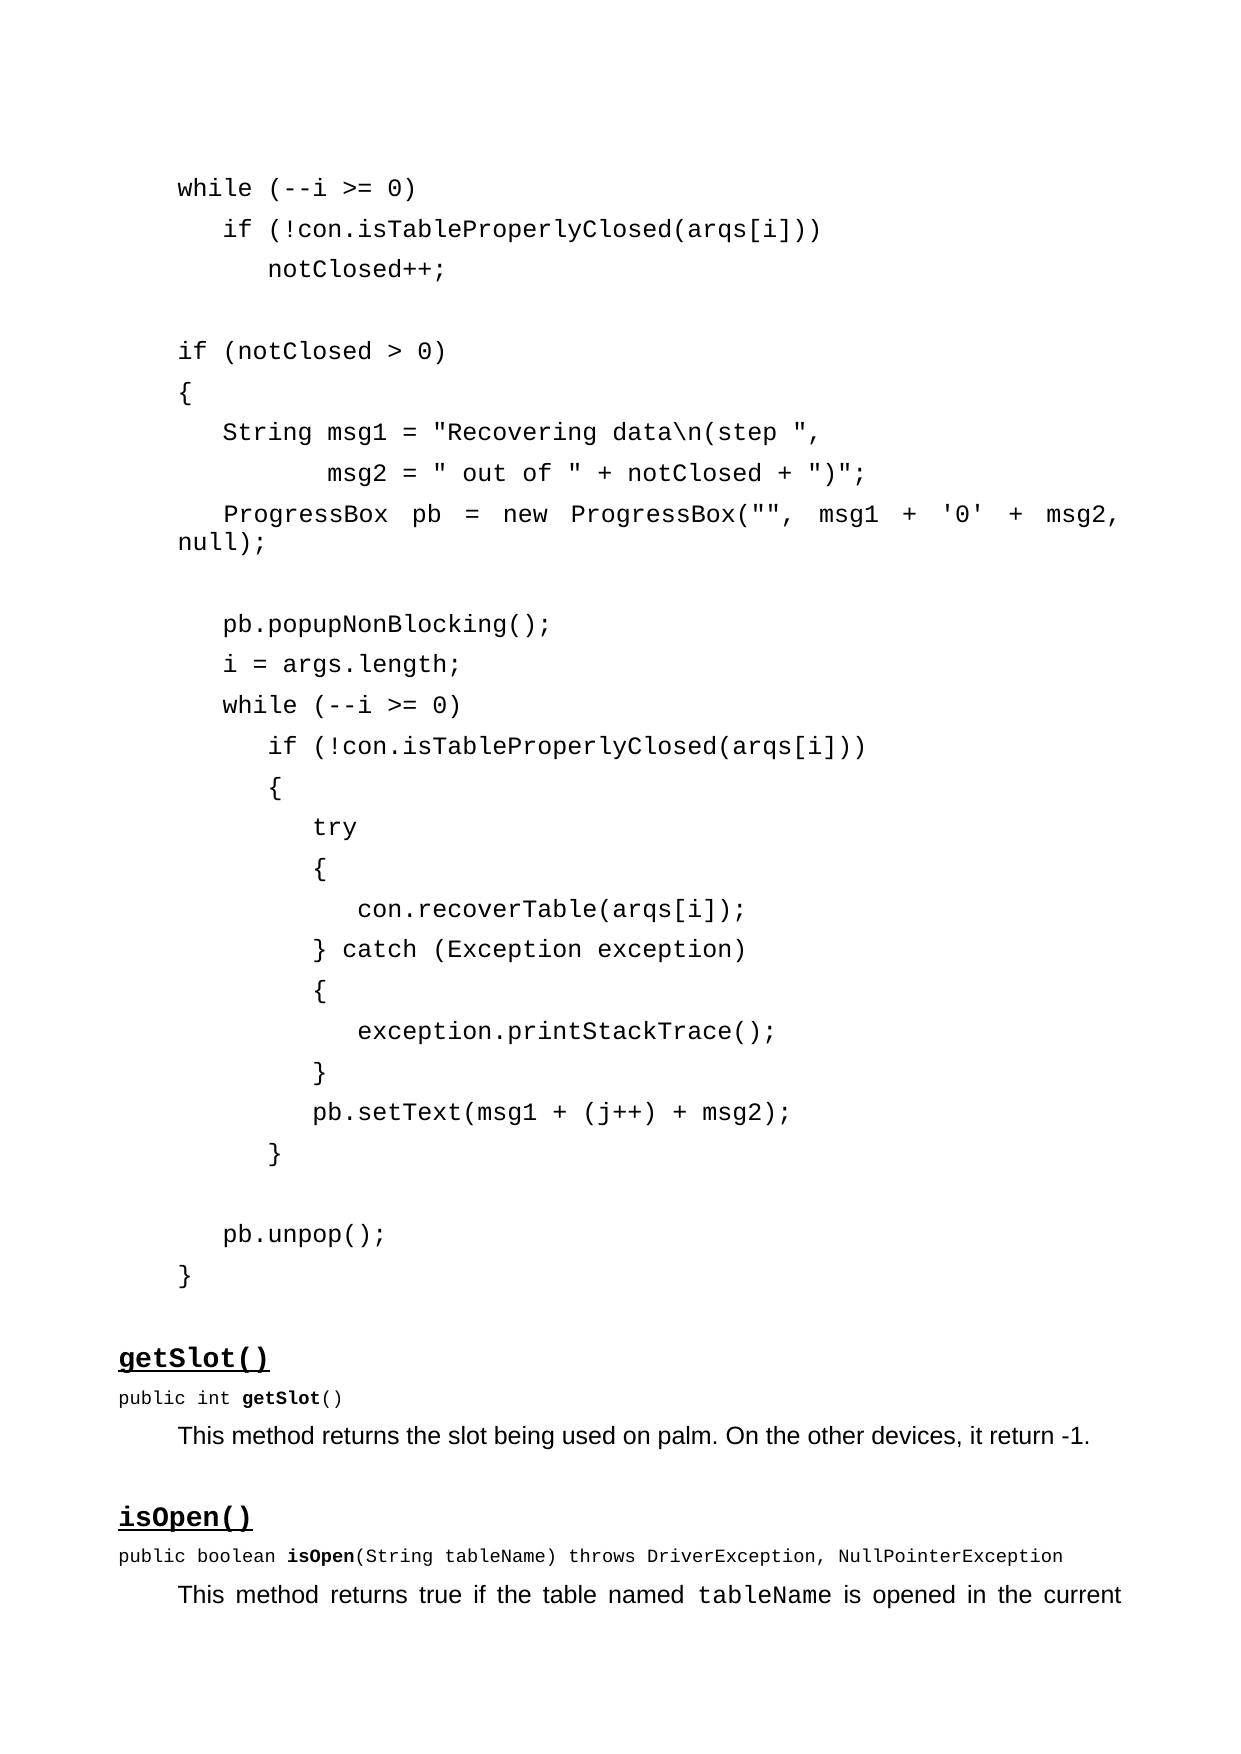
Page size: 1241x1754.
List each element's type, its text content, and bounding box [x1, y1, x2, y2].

subtitle getSlot() [118, 1344, 1122, 1376]
list exception.printStackTrace(); [177, 1018, 1122, 1047]
list This method returns true if the table named tableName is opened in the current [177, 1581, 1122, 1611]
list notClosed++; [177, 257, 1122, 285]
list i = args.length; [177, 652, 1122, 680]
list } [177, 1141, 1122, 1169]
list if (!con.isTableProperlyClosed(arqs[i])) [177, 733, 1122, 762]
list } catch (Exception exception) [177, 937, 1122, 965]
list pb.setText(msg1 + (j++) + msg2); [177, 1100, 1122, 1128]
list } [177, 1059, 1122, 1087]
list This method returns the slot being used on palm. On the other devices, it return -1. [177, 1422, 1122, 1450]
list pb.popupNonBlocking(); [177, 611, 1122, 639]
list con.recoverTable(arqs[i]); [177, 896, 1122, 924]
list try [177, 815, 1122, 843]
list ProgressBox pb = new ProgressBox("", msg1 + '0' + msg2, null); [177, 501, 1122, 558]
list if (notClosed > 0) [177, 338, 1122, 367]
list { [177, 856, 1122, 884]
list while (--i >= 0) [177, 176, 1122, 204]
list if (!con.isTableProperlyClosed(arqs[i])) [177, 216, 1122, 244]
list pb.unpop(); [177, 1222, 1122, 1250]
subtitle isOpen() [118, 1503, 1122, 1535]
list { [177, 978, 1122, 1006]
list { [177, 774, 1122, 802]
list } [177, 1263, 1122, 1291]
list while (--i >= 0) [177, 693, 1122, 721]
text public boolean isOpen(String tableName) throws DriverException, NullPointerException [118, 1547, 1122, 1568]
list msg2 = " out of " + notClosed + ")"; [177, 461, 1122, 489]
list { [177, 379, 1122, 407]
list String msg1 = "Recovering data\n(step ", [177, 420, 1122, 448]
text public int getSlot() [118, 1388, 1122, 1410]
